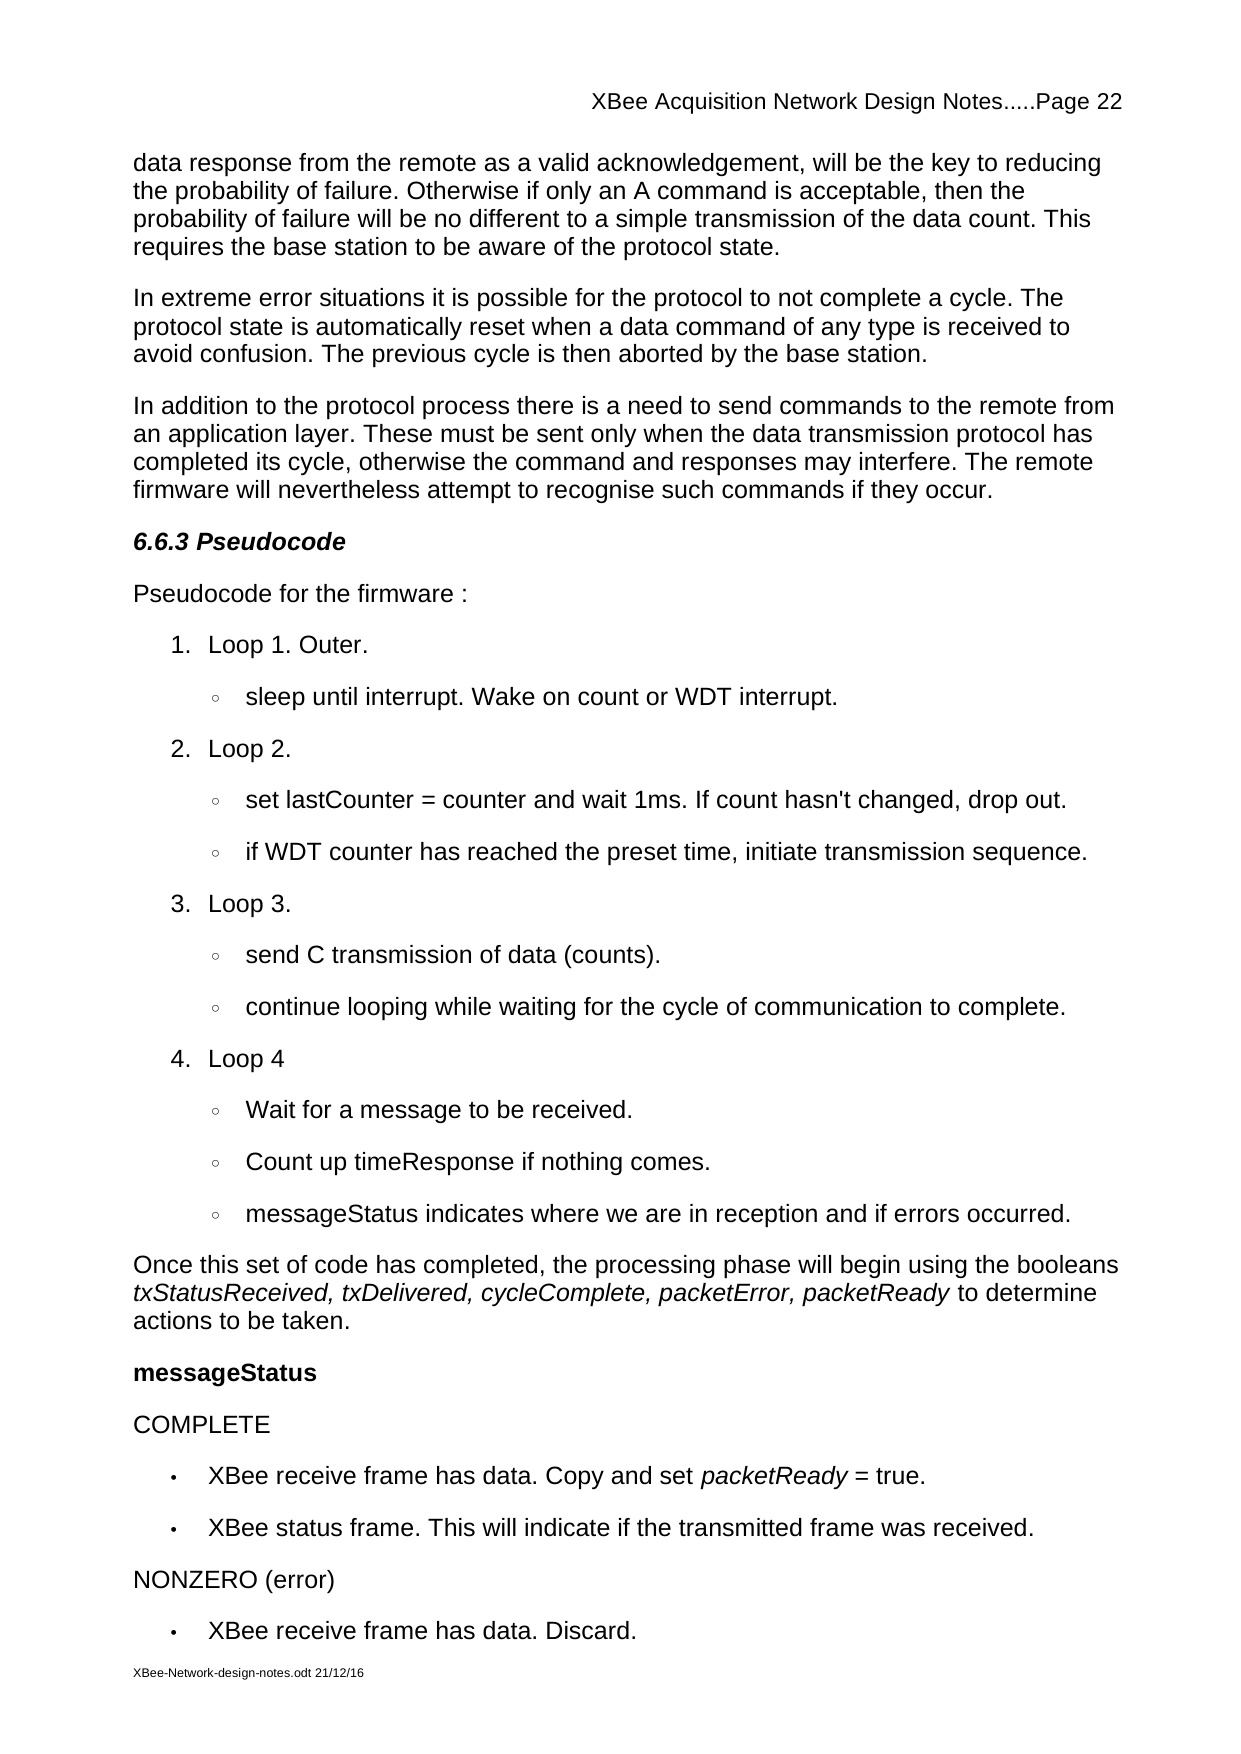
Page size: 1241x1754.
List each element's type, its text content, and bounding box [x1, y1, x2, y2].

list sleep until interrupt. Wake on count or WDT interrupt. [208, 683, 1123, 711]
text Pseudocode for the firmware : [133, 579, 1123, 607]
text COMPLETE [133, 1411, 1123, 1438]
list XBee status frame. This will indicate if the transmitted frame was received. [170, 1514, 1123, 1542]
list Wait for a message to be received. [208, 1096, 1123, 1124]
list Loop 1. Outer. [170, 631, 1123, 659]
list set lastCounter = counter and wait 1ms. If count hasn't changed, drop out. [208, 786, 1123, 814]
text In extreme error situations it is possible for the protocol to not complete a cycle. The protocol state is automatically reset when a data command of any type is received to avoid confusion. The previous cycle is then aborted by the base station. [133, 284, 1123, 368]
list Loop 2. [170, 734, 1123, 762]
text data response from the remote as a valid acknowledgement, will be the key to reducing the probability of failure. Otherwise if only an A command is acceptable, then the probability of failure will be no different to a simple transmission of the data count. This requires the base station to be aware of the protocol state. [133, 149, 1123, 261]
list XBee receive frame has data. Discard. [170, 1617, 1123, 1645]
text In addition to the protocol process there is a need to send commands to the remote from an application layer. These must be sent only when the data transmission protocol has completed its cycle, otherwise the command and responses may interfere. The remote firmware will nevertheless attempt to recognise such commands if they occur. [133, 392, 1123, 504]
list Loop 3. [170, 889, 1123, 917]
subtitle Pseudocode [133, 528, 1123, 556]
list Count up timeResponse if nothing comes. [208, 1148, 1123, 1176]
list continue looping while waiting for the cycle of communication to complete. [208, 993, 1123, 1021]
list if WDT counter has reached the preset time, initiate transmission sequence. [208, 838, 1123, 866]
list XBee receive frame has data. Copy and set packetReady = true. [170, 1462, 1123, 1490]
list Loop 4 [170, 1044, 1123, 1072]
list send C transmission of data (counts). [208, 941, 1123, 969]
text Once this set of code has completed, the processing phase will begin using the booleans txStatusReceived, txDelivered, cycleComplete, packetError, packetReady to determine actions to be taken. [133, 1251, 1123, 1335]
text NONZERO (error) [133, 1566, 1123, 1593]
list messageStatus indicates where we are in reception and if errors occurred. [208, 1199, 1123, 1227]
text messageStatus [133, 1359, 1123, 1387]
